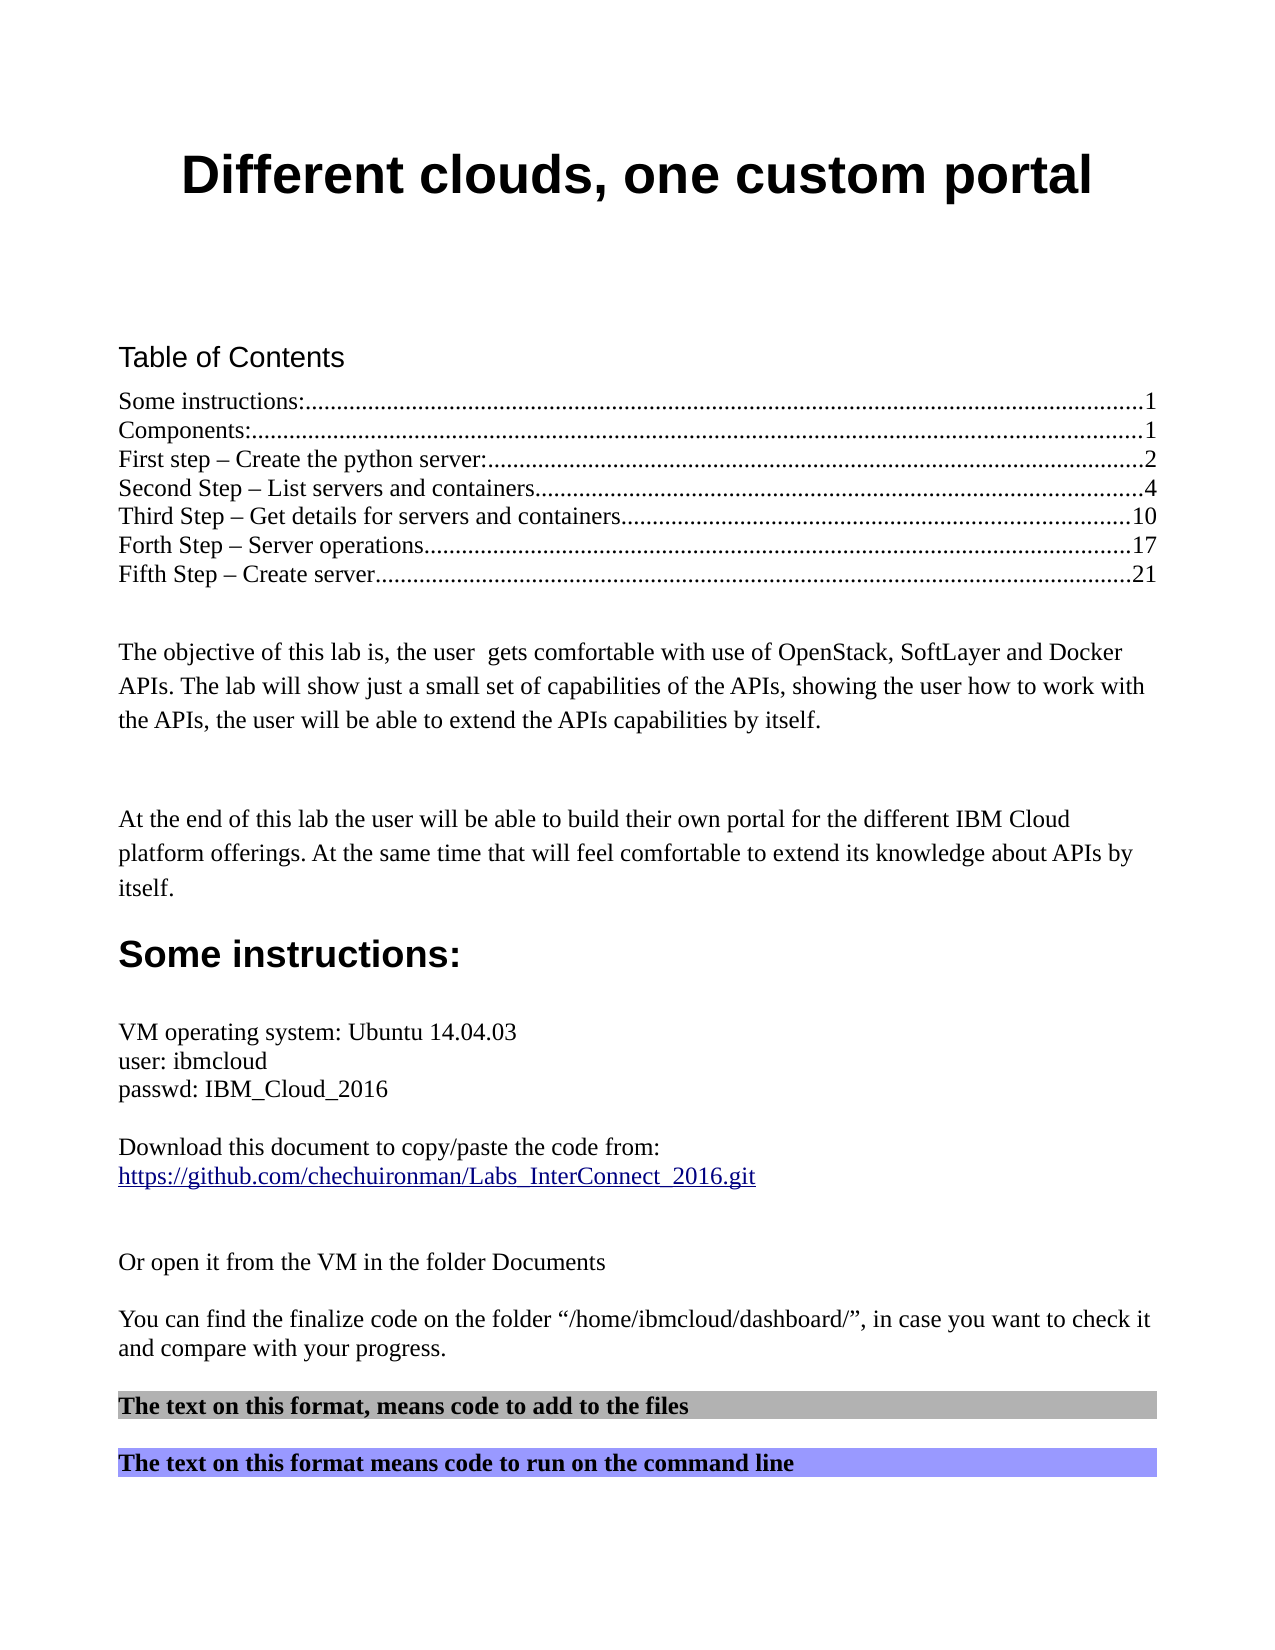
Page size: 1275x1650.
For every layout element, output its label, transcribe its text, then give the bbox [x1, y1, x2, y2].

text The text on this format means code to run on the command line [118, 1448, 1157, 1477]
text Components: 1 [118, 415, 1157, 444]
text You can find the finalize code on the folder “/home/ibmcloud/dashboard/”, in case you want to check it and compare with your progress. [118, 1304, 1157, 1362]
text Third Step – Get details for servers and containers 10 [118, 501, 1157, 530]
text Or open it from the VM in the folder Documents [118, 1247, 1157, 1276]
text user: ibmcloud [118, 1046, 1157, 1074]
text Fifth Step – Create server 21 [118, 559, 1157, 588]
text The text on this format, means code to add to the files [118, 1391, 1157, 1419]
title Different clouds, one custom portal [118, 143, 1157, 205]
text VM operating system: Ubuntu 14.04.03 [118, 1017, 1157, 1046]
subtitle Table of Contents [118, 340, 1157, 374]
text passwd: IBM_Cloud_2016 [118, 1074, 1157, 1103]
text https://github.com/chechuironman/Labs_InterConnect_2016.git [118, 1161, 1157, 1189]
text At the end of this lab the user will be able to build their own portal for the different IBM Cloud platform offerings. At the same time that will feel comfortable to extend its knowledge about APIs by itself. [118, 804, 1157, 901]
text Forth Step – Server operations 17 [118, 530, 1157, 559]
text Some instructions: 1 [118, 386, 1157, 415]
text Download this document to copy/paste the code from: [118, 1132, 1157, 1161]
text The objective of this lab is, the user gets comfortable with use of OpenStack, SoftLayer and Docker APIs. The lab will show just a small set of capabilities of the APIs, showing the user how to work with the APIs, the user will be able to extend the APIs capabilities by itself. [118, 637, 1157, 734]
subtitle Some instructions: [118, 932, 1157, 976]
text First step – Create the python server: 2 [118, 444, 1157, 473]
text Second Step – List servers and containers 4 [118, 473, 1157, 501]
